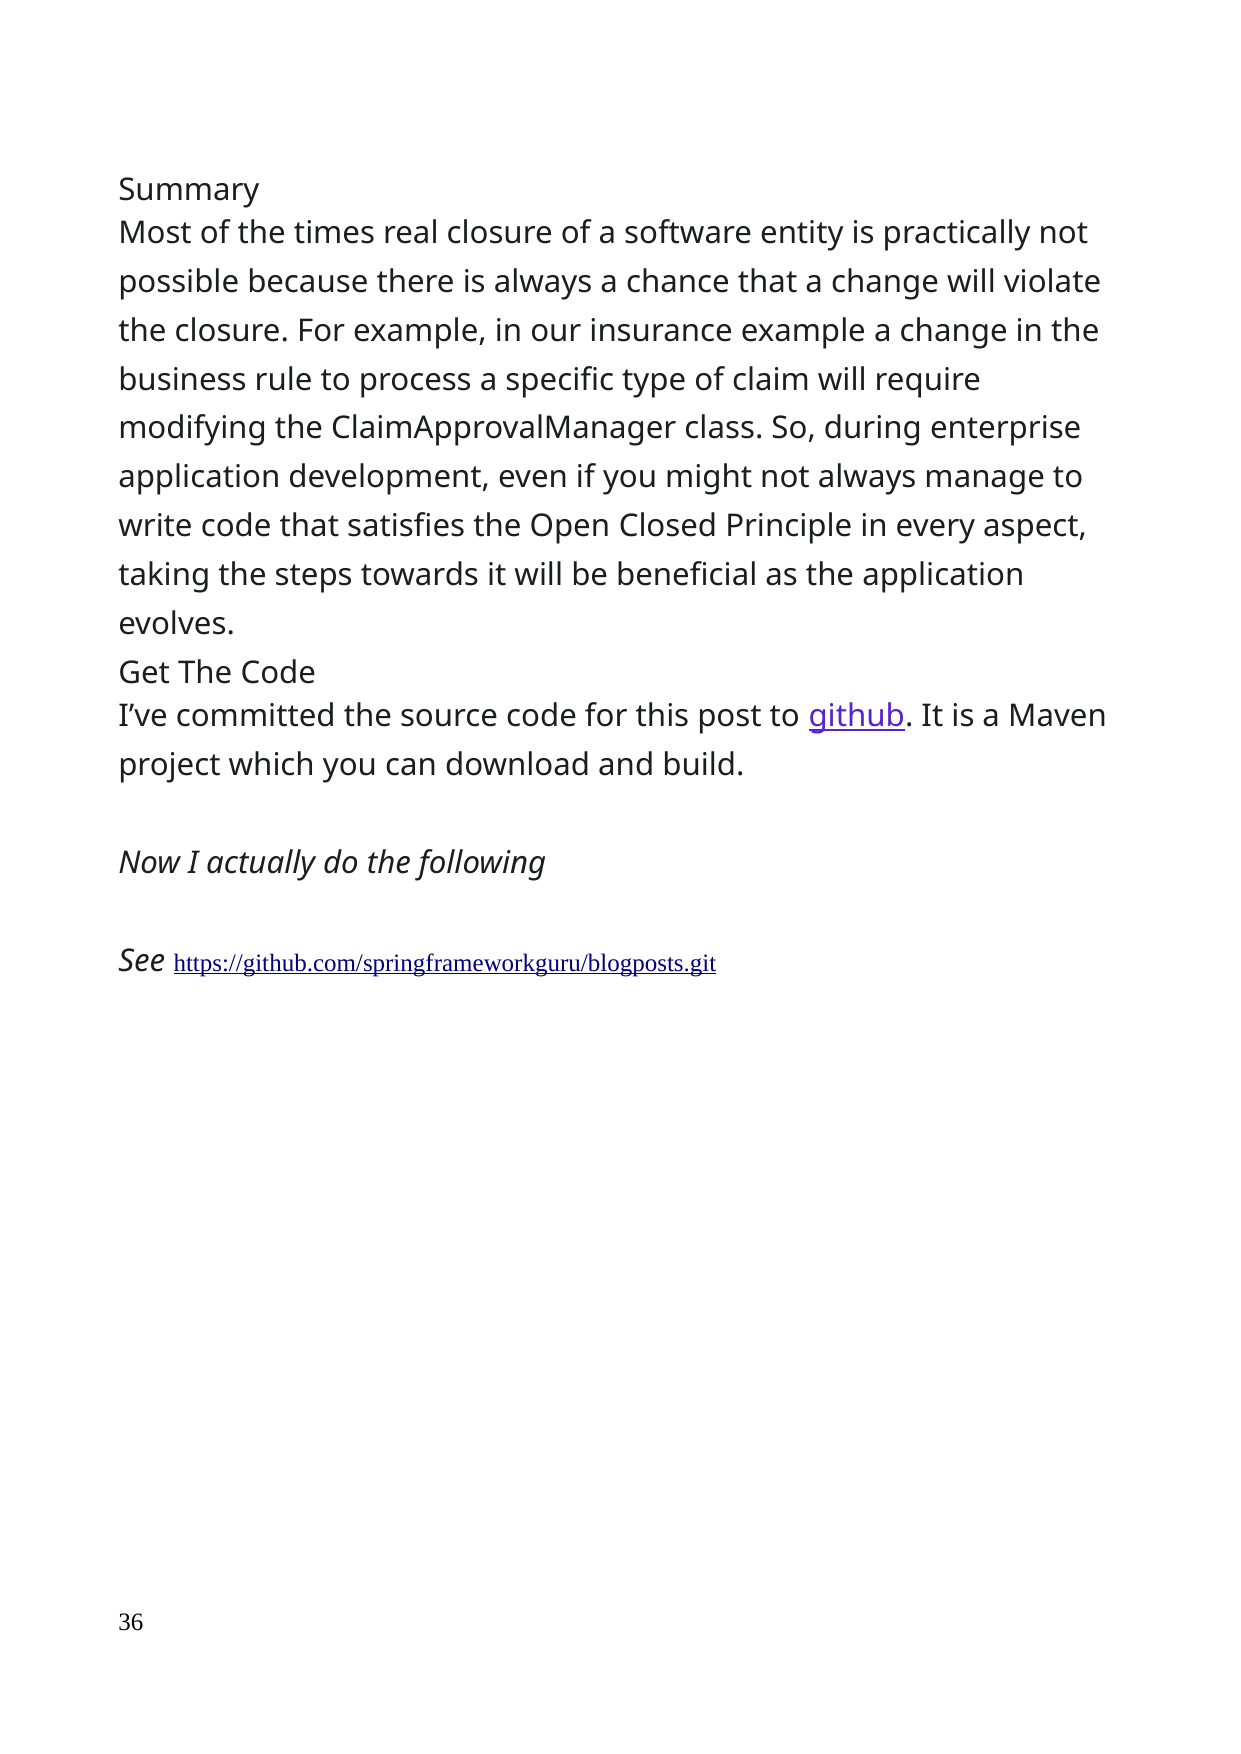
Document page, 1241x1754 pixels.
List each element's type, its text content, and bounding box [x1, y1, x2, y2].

text I’ve committed the source code for this post to github. It is a Maven project which you can download and build. [118, 693, 1122, 784]
subtitle Summary [118, 167, 1122, 210]
text Now I actually do the following [118, 840, 1122, 882]
text Most of the times real closure of a software entity is practically not possible because there is always a chance that a change will violate the closure. For example, in our insurance example a change in the business rule to process a specific type of claim will require modifying the ClaimApprovalManager class. So, during enterprise application development, even if you might not always manage to write code that satisfies the Open Closed Principle in every aspect, taking the steps towards it will be beneficial as the application evolves. [118, 210, 1122, 644]
text See https://github.com/springframeworkguru/blogposts.git [118, 938, 1122, 980]
subtitle Get The Code [118, 650, 1122, 693]
